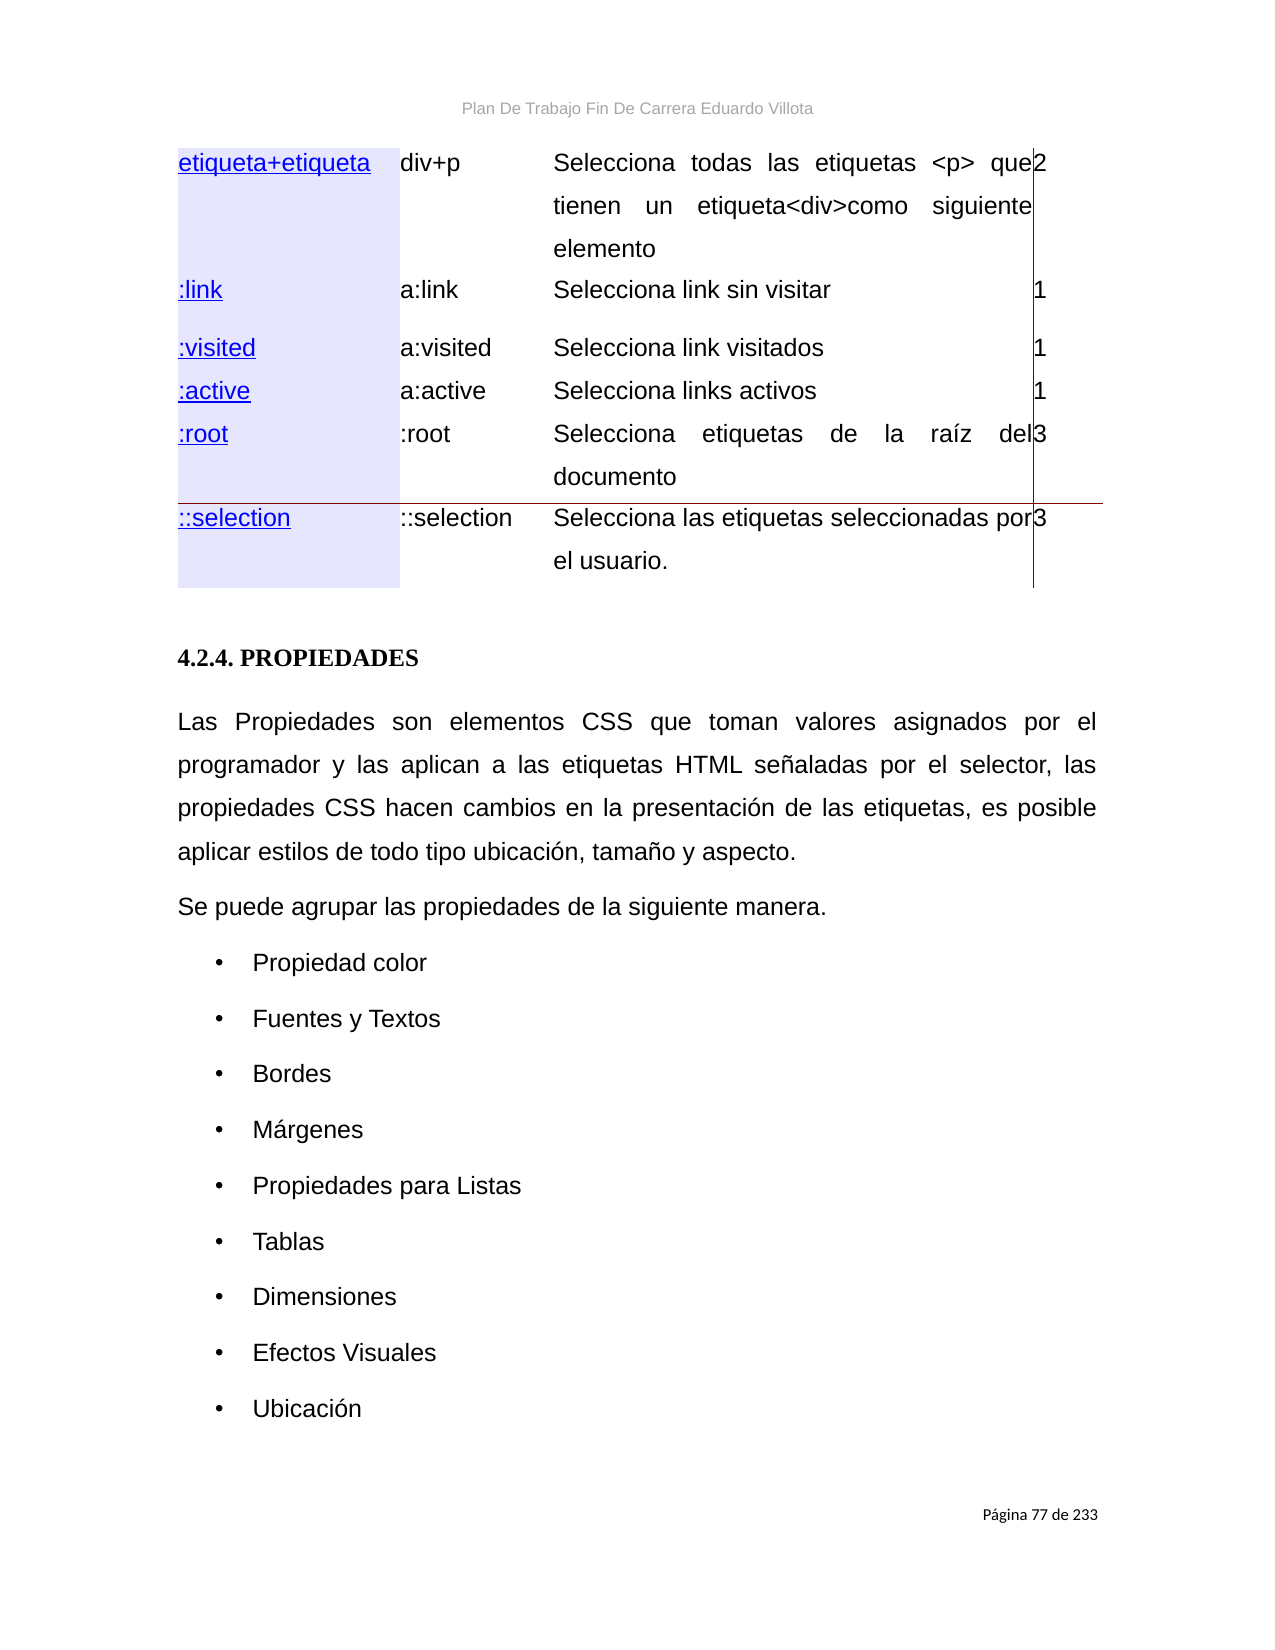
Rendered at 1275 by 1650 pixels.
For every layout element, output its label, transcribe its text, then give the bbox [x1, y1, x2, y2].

table_cell Selecciona link visitados [553, 333, 1033, 376]
list Bordes [215, 1059, 1098, 1088]
text Las Propiedades son elementos CSS que toman valores asignados por el programador y las aplican a las etiquetas HTML señaladas por el selector, las propiedades CSS hacen cambios en la presentación de las etiquetas, es posible aplicar estilos de todo tipo ubicación, tamaño y aspecto. [177, 707, 1098, 865]
table_cell :root [400, 419, 553, 503]
text 4.2.4. PROPIEDADES [177, 643, 1098, 672]
table_cell :root [178, 419, 400, 503]
table_cell ::selection [400, 504, 553, 588]
table_cell 2 [1034, 148, 1103, 275]
list Propiedades para Listas [215, 1171, 1098, 1199]
table_cell 3 [1034, 419, 1103, 503]
table_cell :visited [178, 333, 400, 376]
table_cell Selecciona links activos [553, 376, 1033, 419]
table_cell div+p [400, 148, 553, 275]
table_cell ::selection [178, 504, 400, 588]
list Efectos Visuales [215, 1338, 1098, 1367]
list Ubicación [215, 1394, 1098, 1422]
table_cell etiqueta+etiqueta [178, 148, 400, 275]
list Fuentes y Textos [215, 1003, 1098, 1032]
table_cell :active [178, 376, 400, 419]
table_cell 1 [1034, 275, 1103, 333]
text Se puede agrupar las propiedades de la siguiente manera. [177, 892, 1098, 921]
list Tablas [215, 1226, 1098, 1255]
table_cell :link [178, 275, 400, 333]
table_cell a:link [400, 275, 553, 333]
table_cell 1 [1034, 376, 1103, 419]
table_cell Selecciona etiquetas de la raíz del documento [553, 419, 1033, 503]
table_cell Selecciona link sin visitar [553, 275, 1033, 333]
list Propiedad color [215, 948, 1098, 977]
table_cell 1 [1034, 333, 1103, 376]
table_cell 3 [1034, 504, 1103, 588]
list Márgenes [215, 1115, 1098, 1144]
table_cell a:active [400, 376, 553, 419]
table_cell Selecciona las etiquetas seleccionadas por el usuario. [553, 504, 1033, 588]
table_cell a:visited [400, 333, 553, 376]
table_cell Selecciona todas las etiquetas <p> que tienen un etiqueta<div>como siguiente elemento [553, 148, 1033, 275]
list Dimensiones [215, 1282, 1098, 1311]
